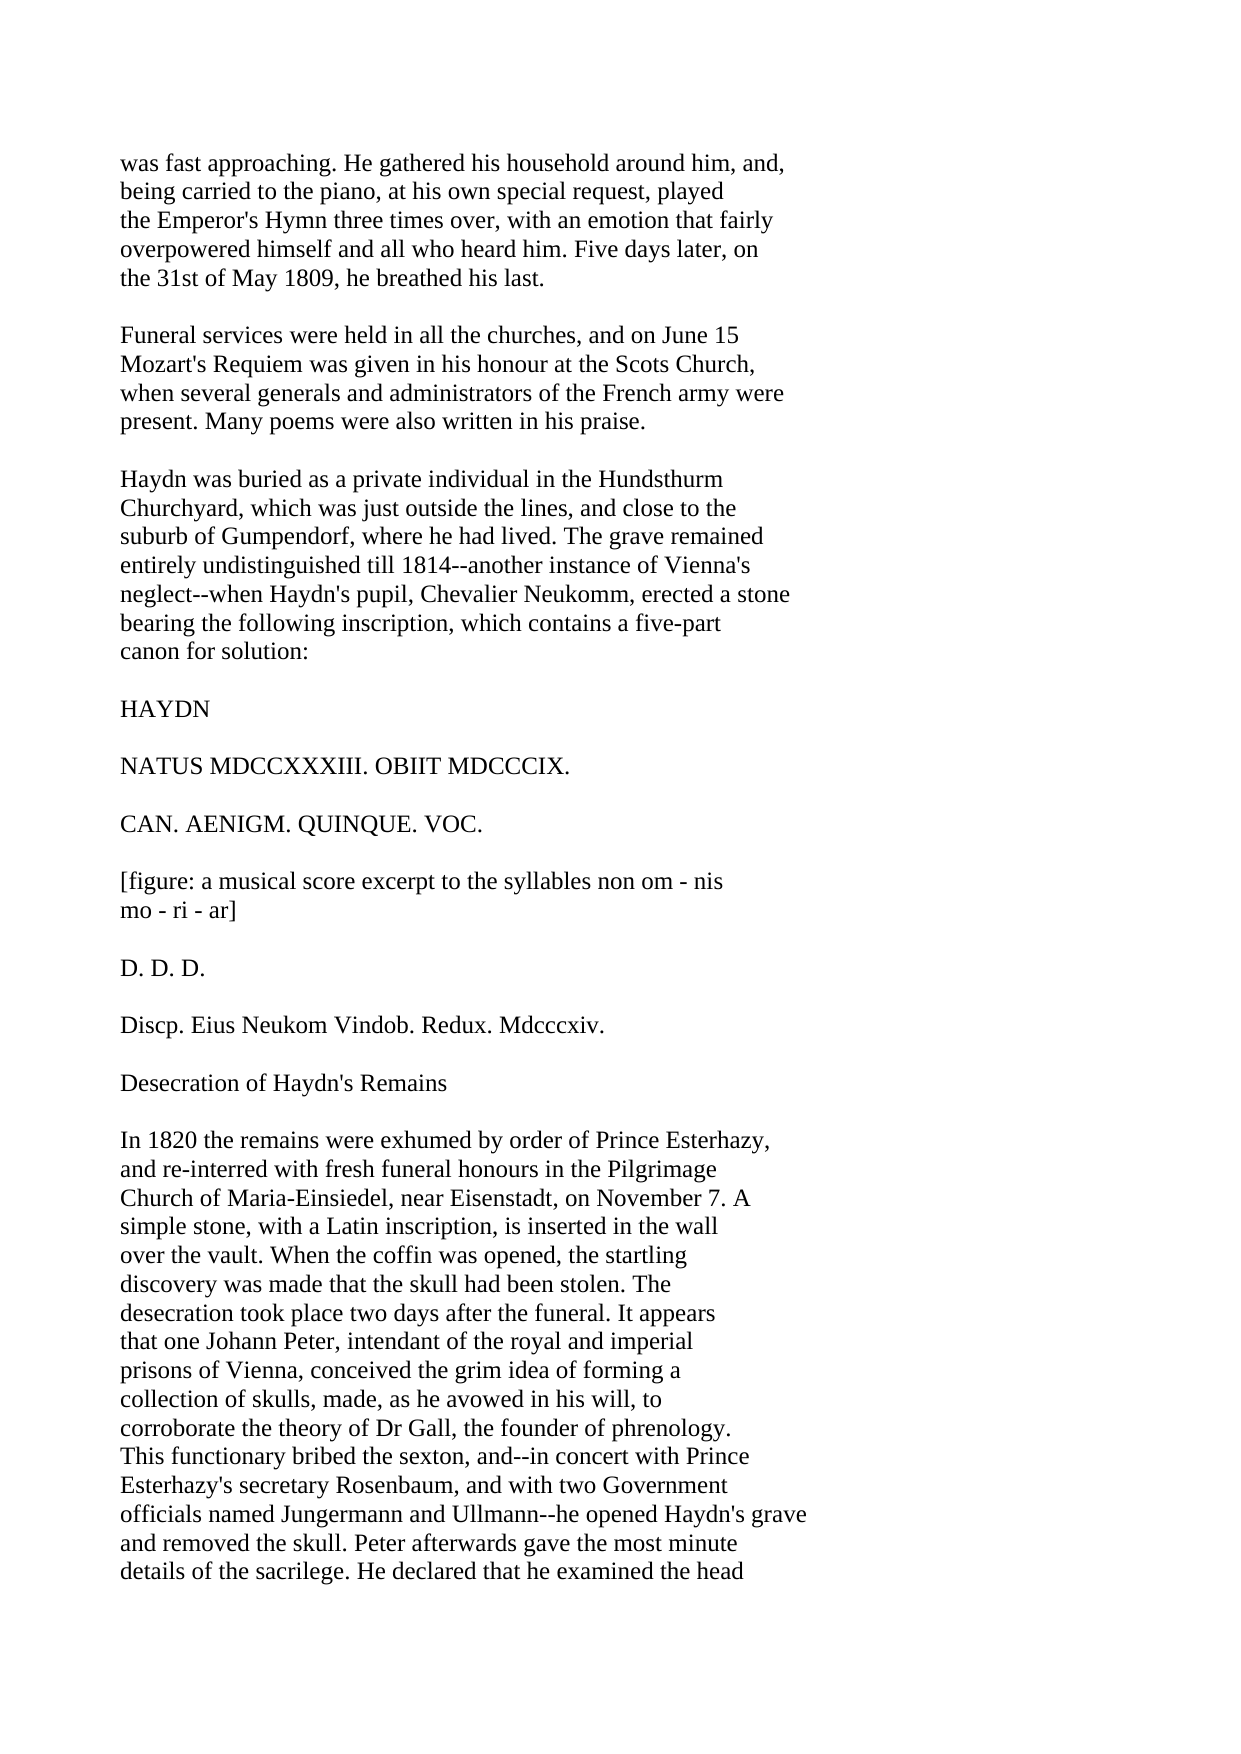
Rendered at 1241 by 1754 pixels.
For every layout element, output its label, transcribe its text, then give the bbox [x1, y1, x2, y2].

text prisons of Vienna, conceived the grim idea of forming a [120, 1355, 1120, 1384]
text In 1820 the remains were exhumed by order of Prince Esterhazy, [120, 1125, 1120, 1154]
text being carried to the piano, at his own special request, played [120, 176, 1120, 205]
text officials named Jungermann and Ullmann--he opened Haydn's grave [120, 1499, 1120, 1528]
text when several generals and administrators of the French army were [120, 378, 1120, 406]
text NATUS MDCCXXXIII. OBIIT MDCCCIX. [120, 751, 1120, 780]
text Haydn was buried as a private individual in the Hundsthurm [120, 464, 1120, 493]
text desecration took place two days after the funeral. It appears [120, 1298, 1120, 1326]
text Churchyard, which was just outside the lines, and close to the [120, 493, 1120, 521]
text Mozart's Requiem was given in his honour at the Scots Church, [120, 349, 1120, 378]
text Desecration of Haydn's Remains [120, 1068, 1120, 1096]
text collection of skulls, made, as he avowed in his will, to [120, 1384, 1120, 1413]
text entirely undistinguished till 1814--another instance of Vienna's [120, 550, 1120, 579]
text [figure: a musical score excerpt to the syllables non om - nis [120, 866, 1120, 895]
text present. Many poems were also written in his praise. [120, 406, 1120, 435]
text Church of Maria-Einsiedel, near Eisenstadt, on November 7. A [120, 1183, 1120, 1211]
text that one Johann Peter, intendant of the royal and imperial [120, 1326, 1120, 1355]
text details of the sacrilege. He declared that he examined the head [120, 1556, 1120, 1585]
text Esterhazy's secretary Rosenbaum, and with two Government [120, 1470, 1120, 1499]
text and re-interred with fresh funeral honours in the Pilgrimage [120, 1154, 1120, 1183]
text discovery was made that the skull had been stolen. The [120, 1269, 1120, 1298]
text CAN. AENIGM. QUINQUE. VOC. [120, 809, 1120, 838]
text This functionary bribed the sexton, and--in concert with Prince [120, 1441, 1120, 1470]
text over the vault. When the coffin was opened, the startling [120, 1240, 1120, 1269]
text was fast approaching. He gathered his household around him, and, [120, 148, 1120, 176]
text D. D. D. [120, 953, 1120, 981]
text neglect--when Haydn's pupil, Chevalier Neukomm, erected a stone [120, 579, 1120, 608]
text Discp. Eius Neukom Vindob. Redux. Mdcccxiv. [120, 1010, 1120, 1039]
text suburb of Gumpendorf, where he had lived. The grave remained [120, 521, 1120, 550]
text HAYDN [120, 694, 1120, 723]
text simple stone, with a Latin inscription, is inserted in the wall [120, 1211, 1120, 1240]
text and removed the skull. Peter afterwards gave the most minute [120, 1528, 1120, 1556]
text bearing the following inscription, which contains a five-part [120, 608, 1120, 636]
text corroborate the theory of Dr Gall, the founder of phrenology. [120, 1413, 1120, 1441]
text canon for solution: [120, 636, 1120, 665]
text mo - ri - ar] [120, 895, 1120, 924]
text Funeral services were held in all the churches, and on June 15 [120, 320, 1120, 349]
text overpowered himself and all who heard him. Five days later, on [120, 234, 1120, 263]
text the Emperor's Hymn three times over, with an emotion that fairly [120, 205, 1120, 234]
text the 31st of May 1809, he breathed his last. [120, 263, 1120, 291]
